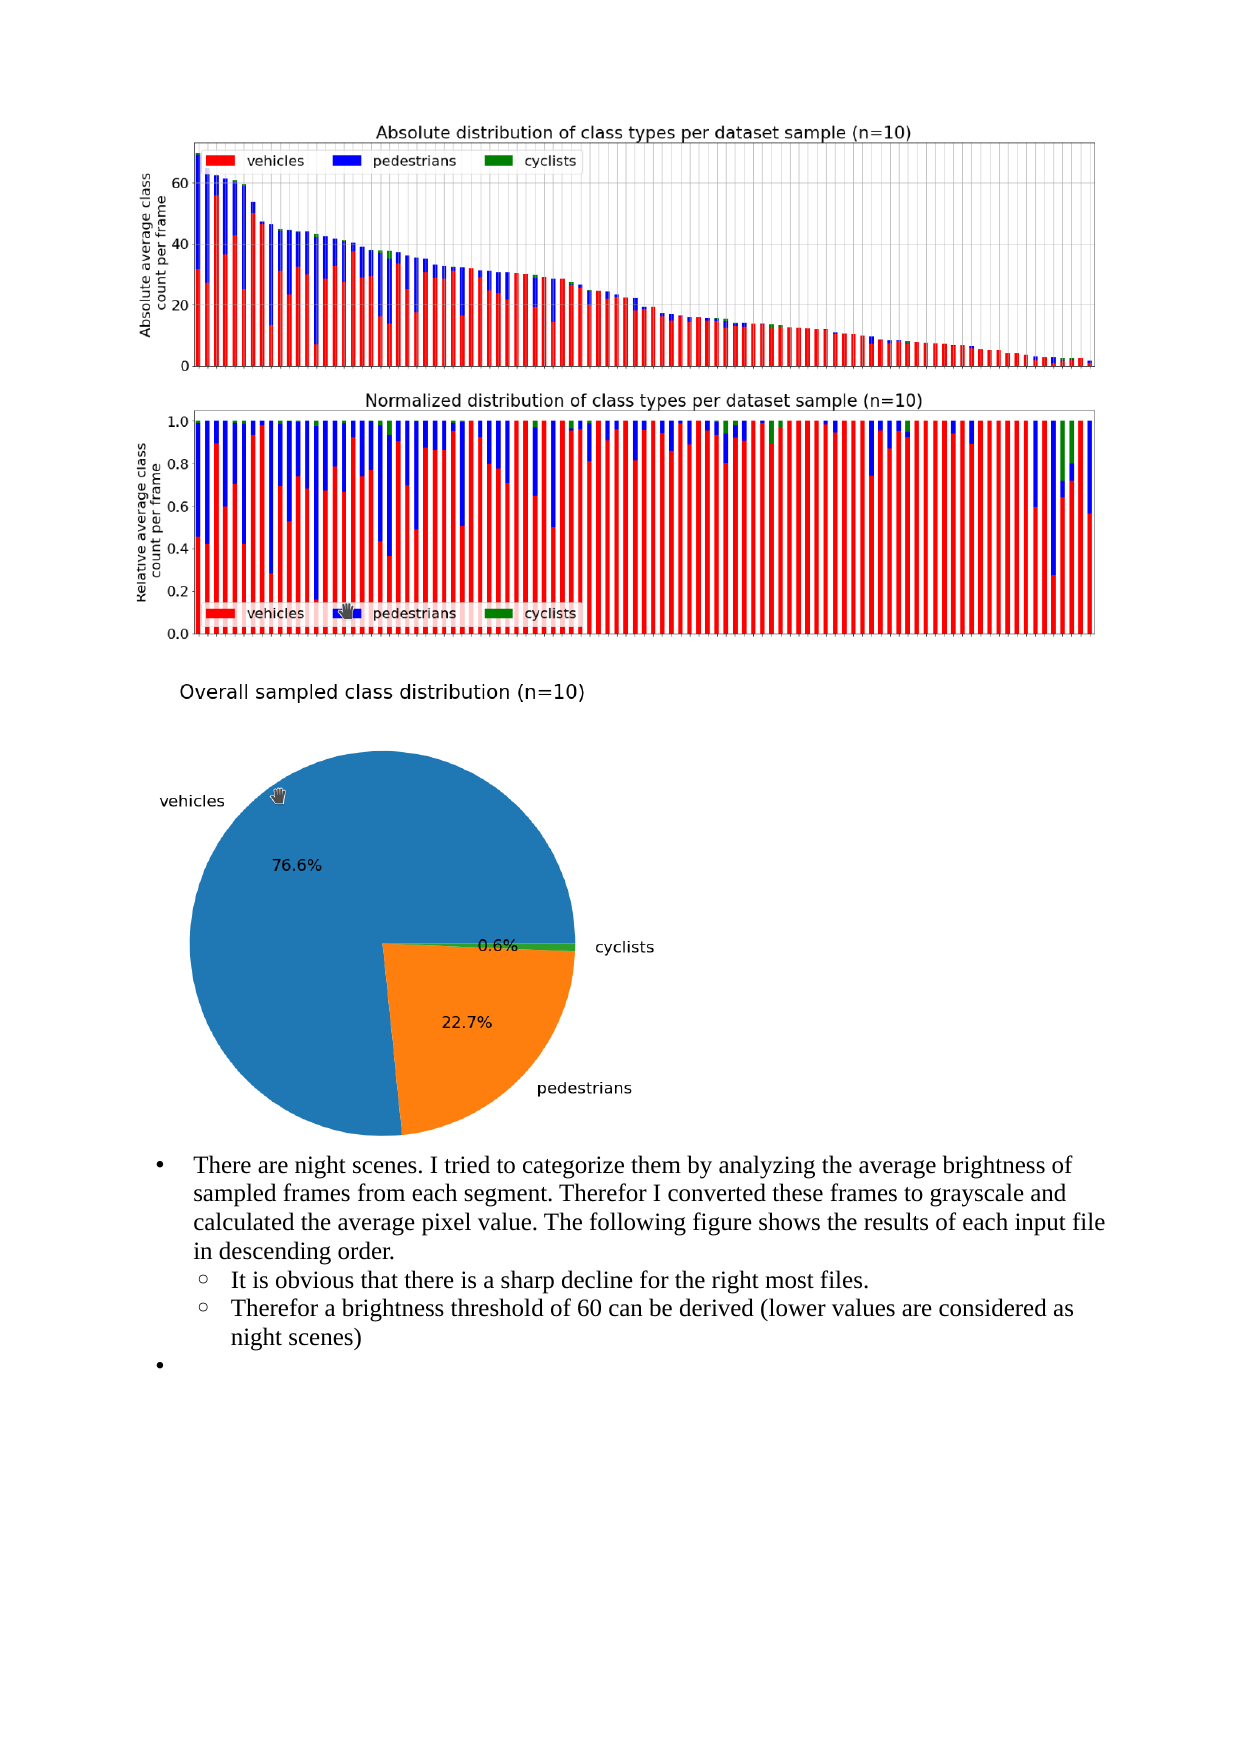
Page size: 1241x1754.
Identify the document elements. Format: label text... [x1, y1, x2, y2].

list It is obvious that there is a sharp decline for the right most files. [193, 1265, 1122, 1293]
picture [136, 118, 1104, 653]
list There are night scenes. I tried to categorize them by analyzing the average brightness of sampled frames from each segment. Therefor I converted these frames to grayscale and calculated the average pixel value. The following figure shows the results of each input file in descending order. [156, 118, 1122, 1265]
list Therefor a brightness threshold of 60 can be derived (lower values are considered as night scenes) [193, 1293, 1122, 1351]
picture [153, 680, 670, 1150]
